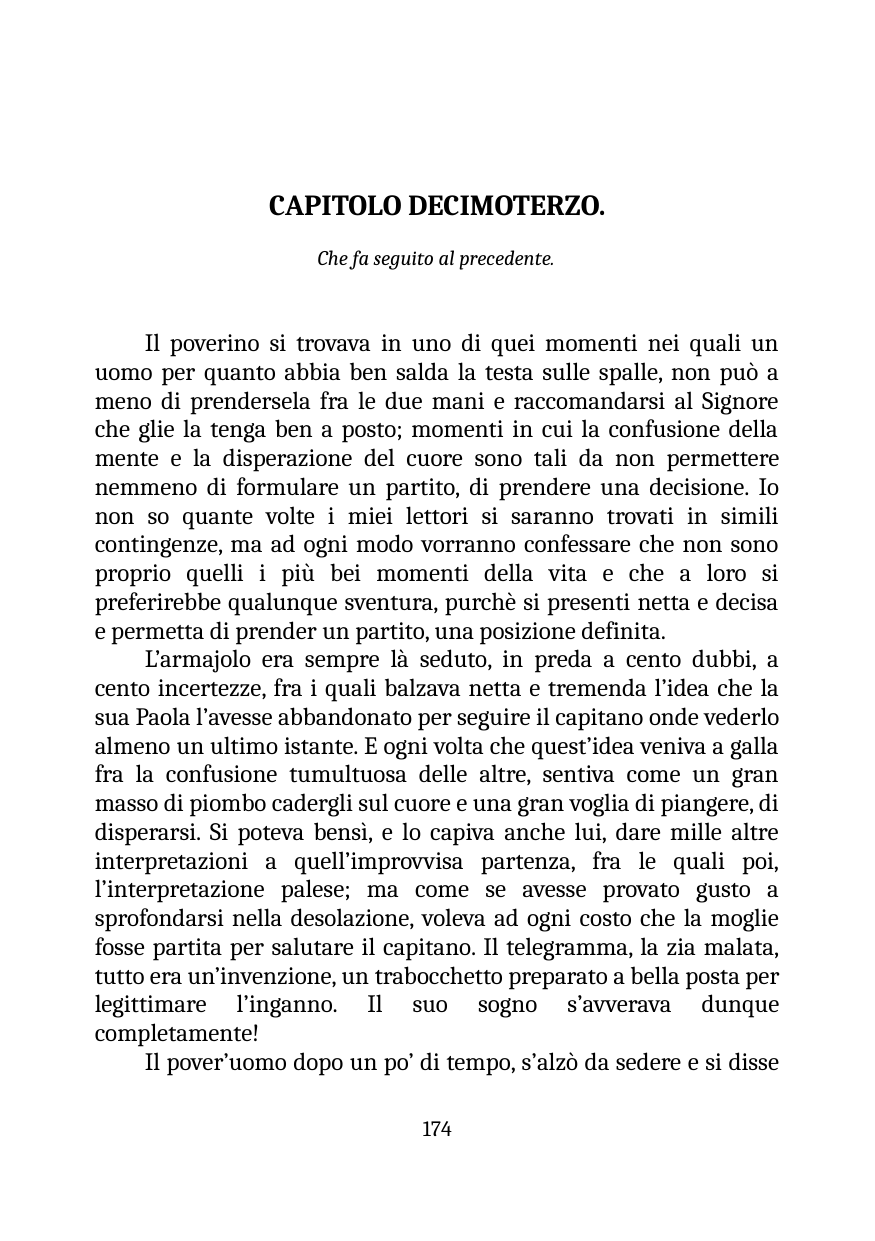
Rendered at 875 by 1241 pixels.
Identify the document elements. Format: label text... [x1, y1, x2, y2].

text Il poverino si trovava in uno di quei momenti nei quali un uomo per quanto abbia ben salda la testa sulle spalle, non può a meno di prendersela fra le due mani e raccomandarsi al Signore che glie la tenga ben a posto; momenti in cui la confusione della mente e la disperazione del cuore sono tali da non permettere nemmeno di formulare un partito, di prendere una decisione. Io non so quante volte i miei lettori si saranno trovati in simili contingenze, ma ad ogni modo vorranno confessare che non sono proprio quelli i più bei momenti della vita e che a loro si preferirebbe qualunque sventura, purchè si presenti netta e decisa e permetta di prender un partito, una posizione definita. [94, 329, 779, 645]
subtitle Che fa seguito al precedente. [94, 246, 779, 270]
subtitle CAPITOLO DECIMOTERZO. [94, 189, 779, 222]
text Il pover’uomo dopo un po’ di tempo, s’alzò da sedere e si disse [94, 1048, 779, 1077]
text L’armajolo era sempre là seduto, in preda a cento dubbi, a cento incertezze, fra i quali balzava netta e tremenda l’idea che la sua Paola l’avesse abbandonato per seguire il capitano onde vederlo almeno un ultimo istante. E ogni volta che quest’idea veniva a galla fra la confusione tumultuosa delle altre, sentiva come un gran masso di piombo cadergli sul cuore e una gran voglia di piangere, di disperarsi. Si poteva bensì, e lo capiva anche lui, dare mille altre interpretazioni a quell’improvvisa partenza, fra le quali poi, l’interpretazione palese; ma come se avesse provato gusto a sprofondarsi nella desolazione, voleva ad ogni costo che la moglie fosse partita per salutare il capitano. Il telegramma, la zia malata, tutto era un’invenzione, un trabocchetto preparato a bella posta per legittimare l’inganno. Il suo sogno s’avverava dunque completamente! [94, 645, 779, 1048]
